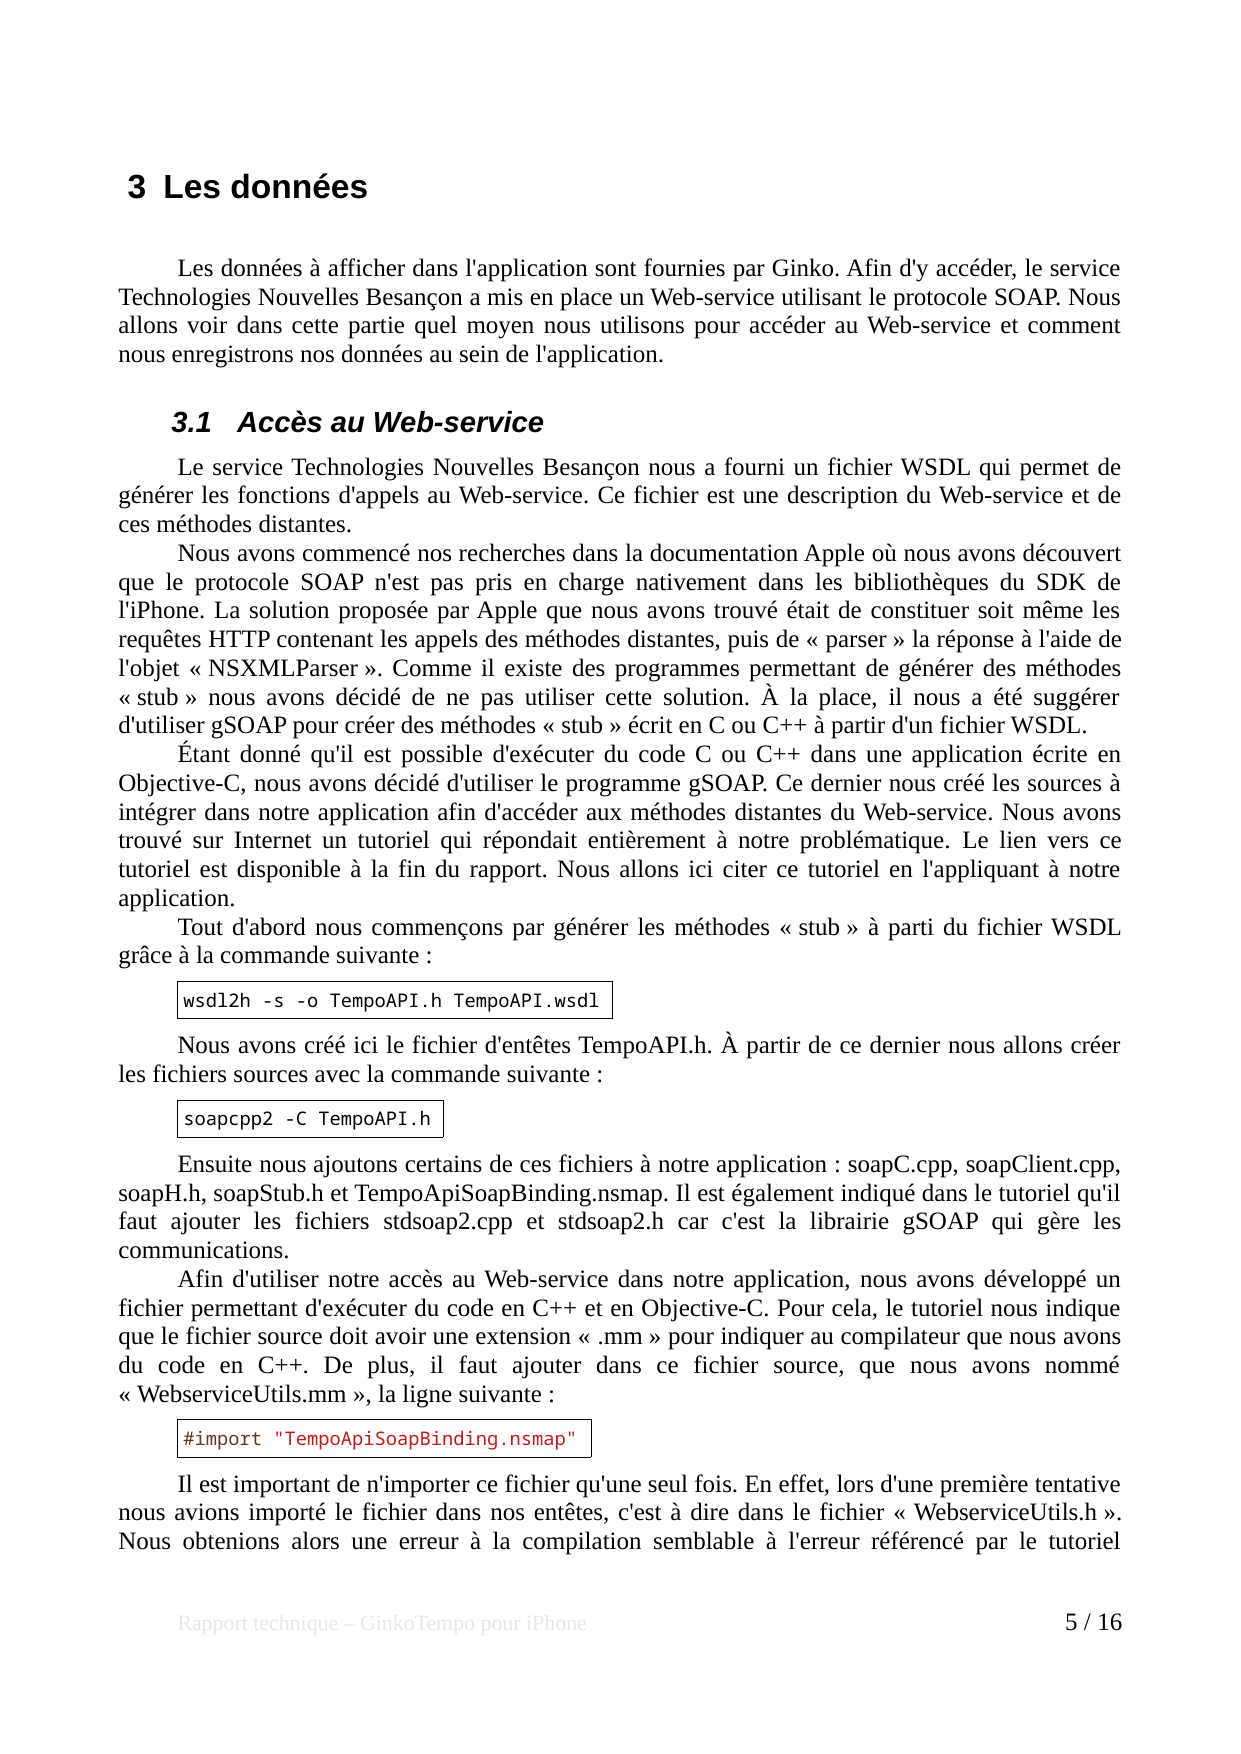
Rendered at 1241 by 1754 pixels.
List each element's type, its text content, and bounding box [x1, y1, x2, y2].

text Ensuite nous ajoutons certains de ces fichiers à notre application : soapC.cpp, soapClient.cpp, soapH.h, soapStub.h et TempoApiSoapBinding.nsmap. Il est également indiqué dans le tutoriel qu'il faut ajouter les fichiers stdsoap2.cpp et stdsoap2.h car c'est la librairie gSOAP qui gère les communications. [118, 1149, 1122, 1264]
subtitle Les données [118, 167, 1122, 205]
text Tout d'abord nous commençons par générer les méthodes « stub » à parti du fichier WSDL grâce à la commande suivante : [118, 912, 1122, 969]
subtitle Accès au Web-service [163, 406, 1122, 439]
text Étant donné qu'il est possible d'exécuter du code C ou C++ dans une application écrite en Objective-C, nous avons décidé d'utiliser le programme gSOAP. Ce dernier nous créé les sources à intégrer dans notre application afin d'accéder aux méthodes distantes du Web-service. Nous avons trouvé sur Internet un tutoriel qui répondait entièrement à notre problématique. Le lien vers ce tutoriel est disponible à la fin du rapport. Nous allons ici citer ce tutoriel en l'appliquant à notre application. [118, 739, 1122, 912]
text Les données à afficher dans l'application sont fournies par Ginko. Afin d'y accéder, le service Technologies Nouvelles Besançon a mis en place un Web-service utilisant le protocole SOAP. Nous allons voir dans cette partie quel moyen nous utilisons pour accéder au Web-service et comment nous enregistrons nos données au sein de l'application. [118, 253, 1122, 368]
text Afin d'utiliser notre accès au Web-service dans notre application, nous avons développé un fichier permettant d'exécuter du code en C++ et en Objective-C. Pour cela, le tutoriel nous indique que le fichier source doit avoir une extension « .mm » pour indiquer au compilateur que nous avons du code en C++. De plus, il faut ajouter dans ce fichier source, que nous avons nommé « WebserviceUtils.mm », la ligne suivante : [118, 1264, 1122, 1408]
text Il est important de n'importer ce fichier qu'une seul fois. En effet, lors d'une première tentative nous avions importé le fichier dans nos entêtes, c'est à dire dans le fichier « WebserviceUtils.h ». Nous obtenions alors une erreur à la compilation semblable à l'erreur référencé par le tutoriel [118, 1469, 1122, 1555]
text #import "TempoApiSoapBinding.nsmap" [178, 1420, 591, 1457]
text Le service Technologies Nouvelles Besançon nous a fourni un fichier WSDL qui permet de générer les fonctions d'appels au Web-service. Ce fichier est une description du Web-service et de ces méthodes distantes. [118, 452, 1122, 538]
text Nous avons commencé nos recherches dans la documentation Apple où nous avons découvert que le protocole SOAP n'est pas pris en charge nativement dans les bibliothèques du SDK de l'iPhone. La solution proposée par Apple que nous avons trouvé était de constituer soit même les requêtes HTTP contenant les appels des méthodes distantes, puis de « parser » la réponse à l'aide de l'objet « NSXMLParser ». Comme il existe des programmes permettant de générer des méthodes « stub » nous avons décidé de ne pas utiliser cette solution. À la place, il nous a été suggérer d'utiliser gSOAP pour créer des méthodes « stub » écrit en C ou C++ à partir d'un fichier WSDL. [118, 538, 1122, 739]
text wsdl2h -s -o TempoAPI.h TempoAPI.wsdl [178, 982, 612, 1018]
text Nous avons créé ici le fichier d'entêtes TempoAPI.h. À partir de ce dernier nous allons créer les fichiers sources avec la commande suivante : [118, 1030, 1122, 1088]
text soapcpp2 -C TempoAPI.h [178, 1101, 443, 1137]
